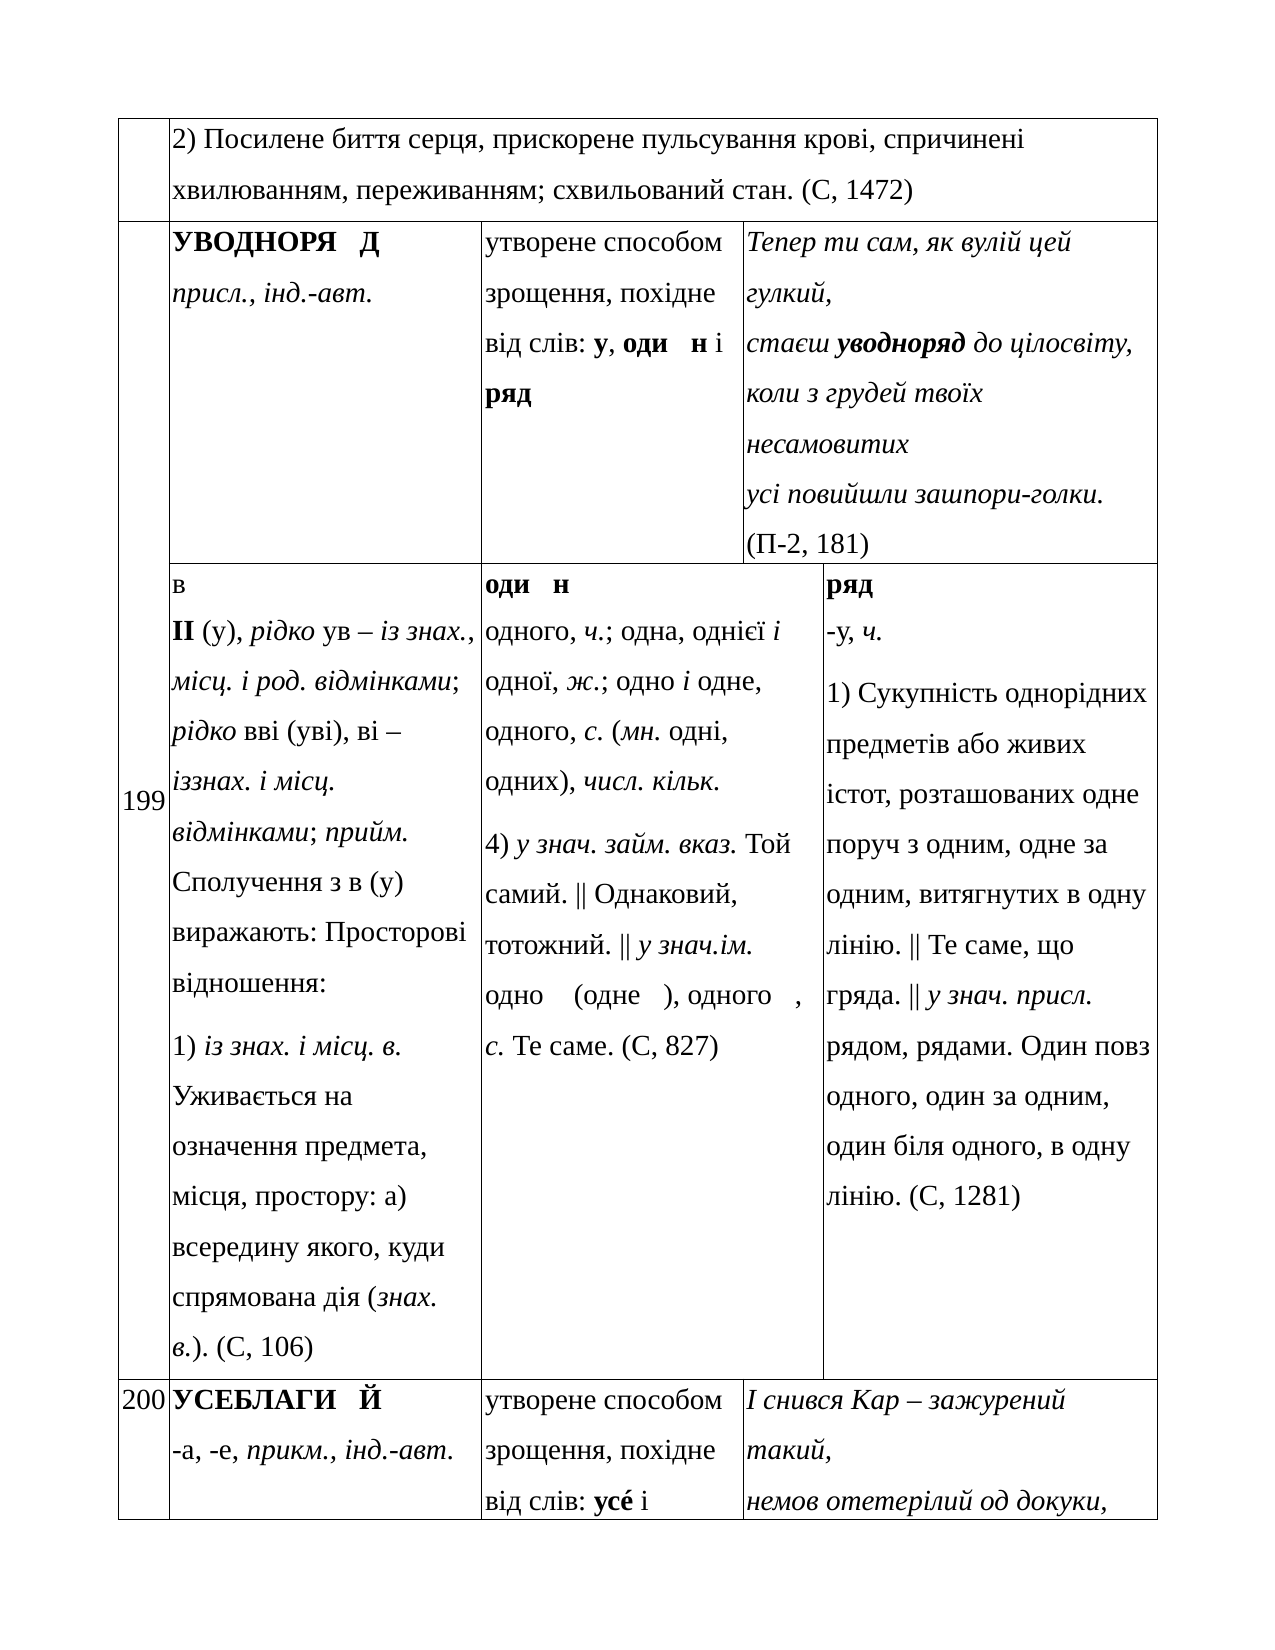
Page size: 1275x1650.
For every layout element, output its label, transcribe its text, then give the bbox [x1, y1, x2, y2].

table_cell 199 [119, 222, 169, 1378]
table_cell 200 [119, 1380, 169, 1519]
table_cell Тепер ти сам, як вулій цей гулкий, стаєш уводноряд до цілосвіту, коли з грудей твоїх несамовитих усі повийшли зашпори-голки. (П‑2, 181) [744, 222, 1157, 563]
table_cell в II (у), рідко ув – із знах., місц. і род. відмінками; рідко вві (уві), ві – іззнах. і місц. відмінками; прийм. Сполучення з в (у) виражають: Просторові відношення: 1) із знах. і місц. в. Уживається на означення предмета, місця, простору: а) всередину якого, куди спрямована дія (знах. в.). (С, 106) [170, 564, 481, 1378]
table_cell І снився Кар – зажурений такий, немов отетерілий од докуки, [744, 1380, 1157, 1519]
table_cell Усеблагий -а, -е, прикм., інд.-авт. [170, 1380, 481, 1519]
table_cell утворене способом зрощення, похідне від слів: у, один і ряд [482, 222, 743, 563]
table_cell 2) Посилене биття серця, прискорене пульсування крові, спричинені хвилюванням, переживанням; схвильований стан. (С, 1472) [170, 119, 1157, 221]
table_cell Уводноряд присл., інд.-авт. [170, 222, 481, 563]
table_cell утворене способом зрощення, похідне від слів: усé і [482, 1380, 743, 1519]
table_cell [119, 119, 169, 221]
table_cell один одного, ч.; одна, однієї і одної, ж.; одно і одне, одного, с. (мн. одні, одних), числ. кільк. 4) у знач. займ. вказ. Той самий. || Однаковий, тотожний. || у знач.ім. одно (одне), одного, с. Те саме. (С, 827) [482, 564, 823, 1378]
table_cell ряд -у, ч. 1) Сукупність однорідних предметів або живих істот, розташованих одне поруч з одним, одне за одним, витягнутих в одну лінію. || Те саме, що гряда. || у знач. присл. рядом, рядами. Один повз одного, один за одним, один біля одного, в одну лінію. (С, 1281) [824, 564, 1157, 1378]
